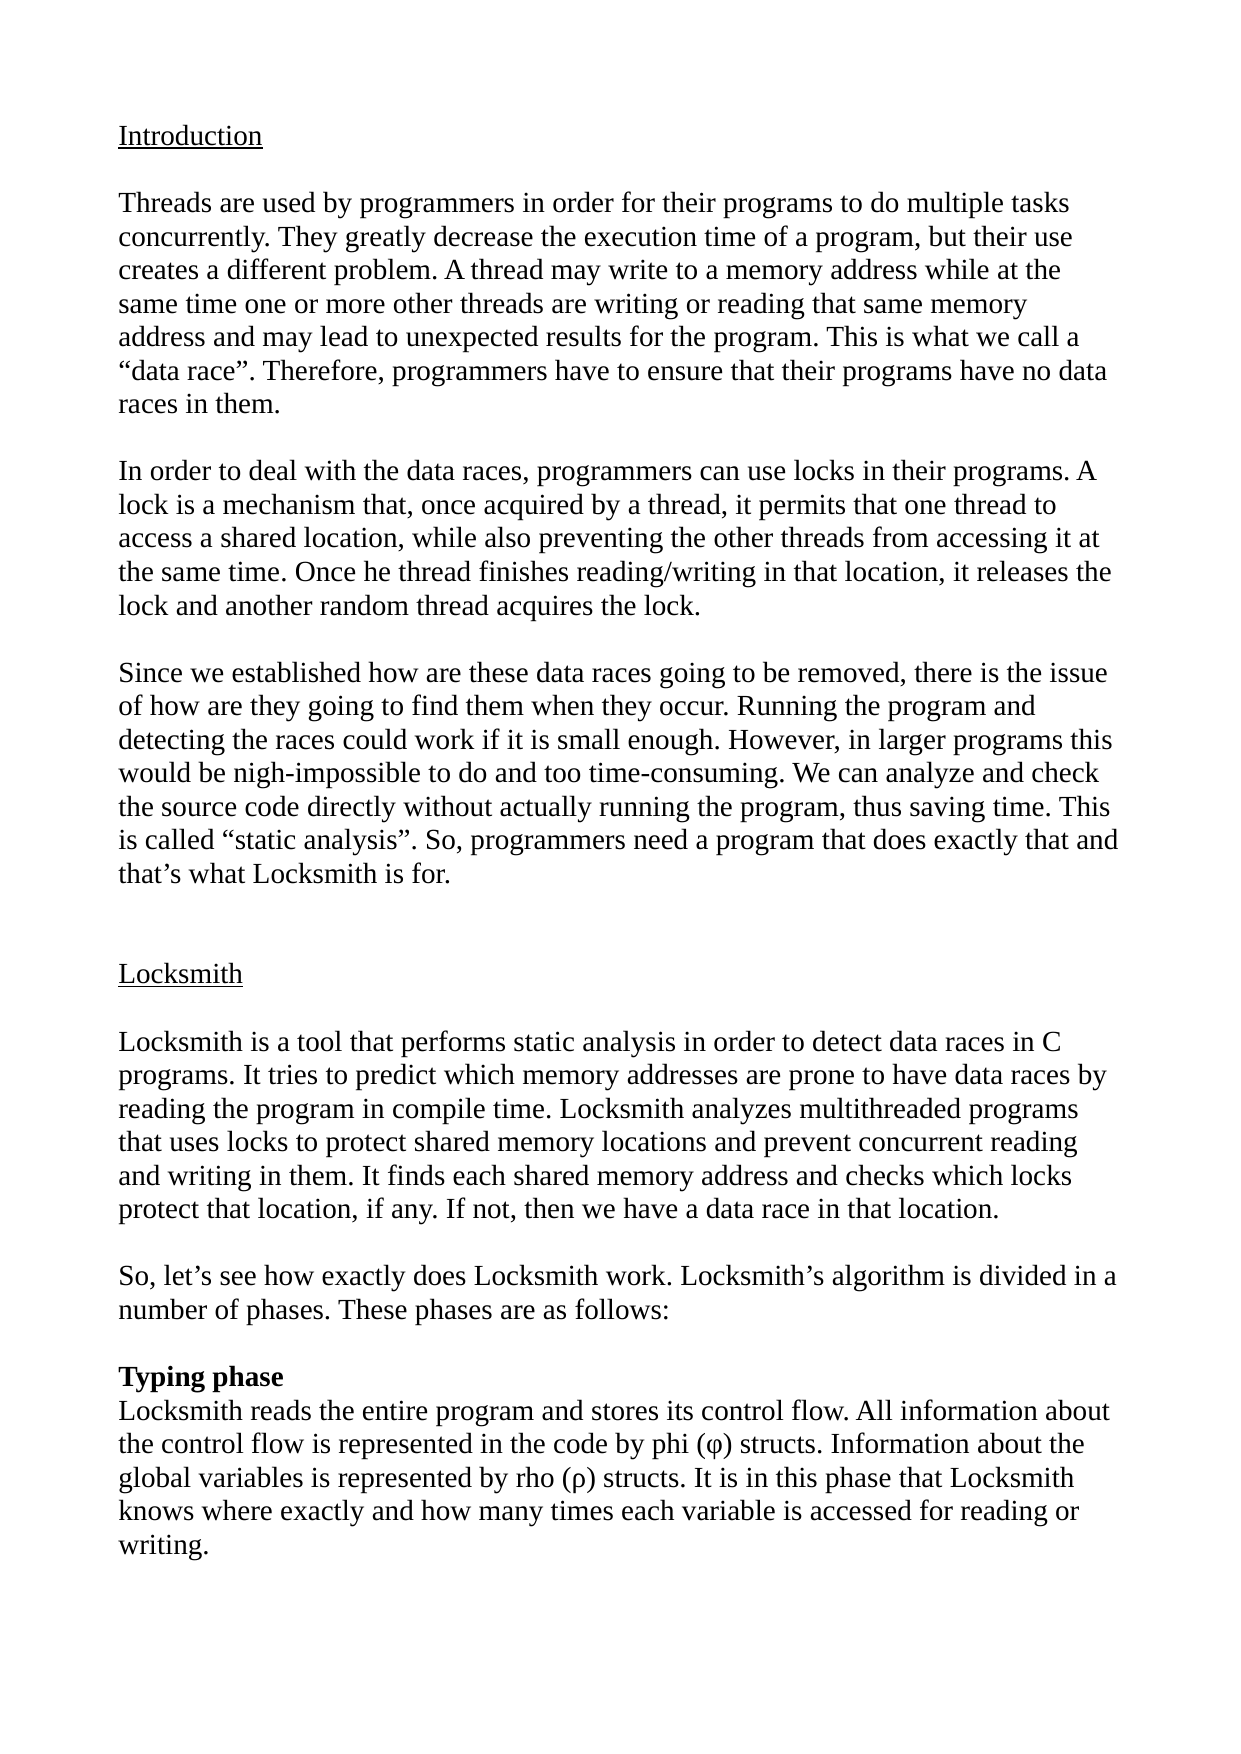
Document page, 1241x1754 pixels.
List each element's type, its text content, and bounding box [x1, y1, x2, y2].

text Locksmith reads the entire program and stores its control flow. All information about the control flow is represented in the code by phi (φ) structs. Information about the global variables is represented by rho (ρ) structs. It is in this phase that Locksmith knows where exactly and how many times each variable is accessed for reading or writing. [118, 1393, 1122, 1560]
text Introduction [118, 118, 1122, 152]
text In order to deal with the data races, programmers can use locks in their programs. A lock is a mechanism that, once acquired by a thread, it permits that one thread to access a shared location, while also preventing the other threads from accessing it at the same time. Once he thread finishes reading/writing in that location, it releases the lock and another random thread acquires the lock. [118, 453, 1122, 621]
text So, let’s see how exactly does Locksmith work. Locksmith’s algorithm is divided in a number of phases. These phases are as follows: [118, 1258, 1122, 1326]
text Typing phase [118, 1359, 1122, 1393]
text Locksmith is a tool that performs static analysis in order to detect data races in C programs. It tries to predict which memory addresses are prone to have data races by reading the program in compile time. Locksmith analyzes multithreaded programs that uses locks to protect shared memory locations and prevent concurrent reading and writing in them. It finds each shared memory address and checks which locks protect that location, if any. If not, then we have a data race in that location. [118, 1024, 1122, 1225]
text Locksmith [118, 957, 1122, 990]
text Since we established how are these data races going to be removed, there is the issue of how are they going to find them when they occur. Running the program and detecting the races could work if it is small enough. However, in larger programs this would be nigh-impossible to do and too time-consuming. We can analyze and check the source code directly without actually running the program, thus saving time. This is called “static analysis”. So, programmers need a program that does exactly that and that’s what Locksmith is for. [118, 655, 1122, 889]
text Threads are used by programmers in order for their programs to do multiple tasks concurrently. They greatly decrease the execution time of a program, but their use creates a different problem. A thread may write to a memory address while at the same time one or more other threads are writing or reading that same memory address and may lead to unexpected results for the program. This is what we call a “data race”. Therefore, programmers have to ensure that their programs have no data races in them. [118, 185, 1122, 420]
